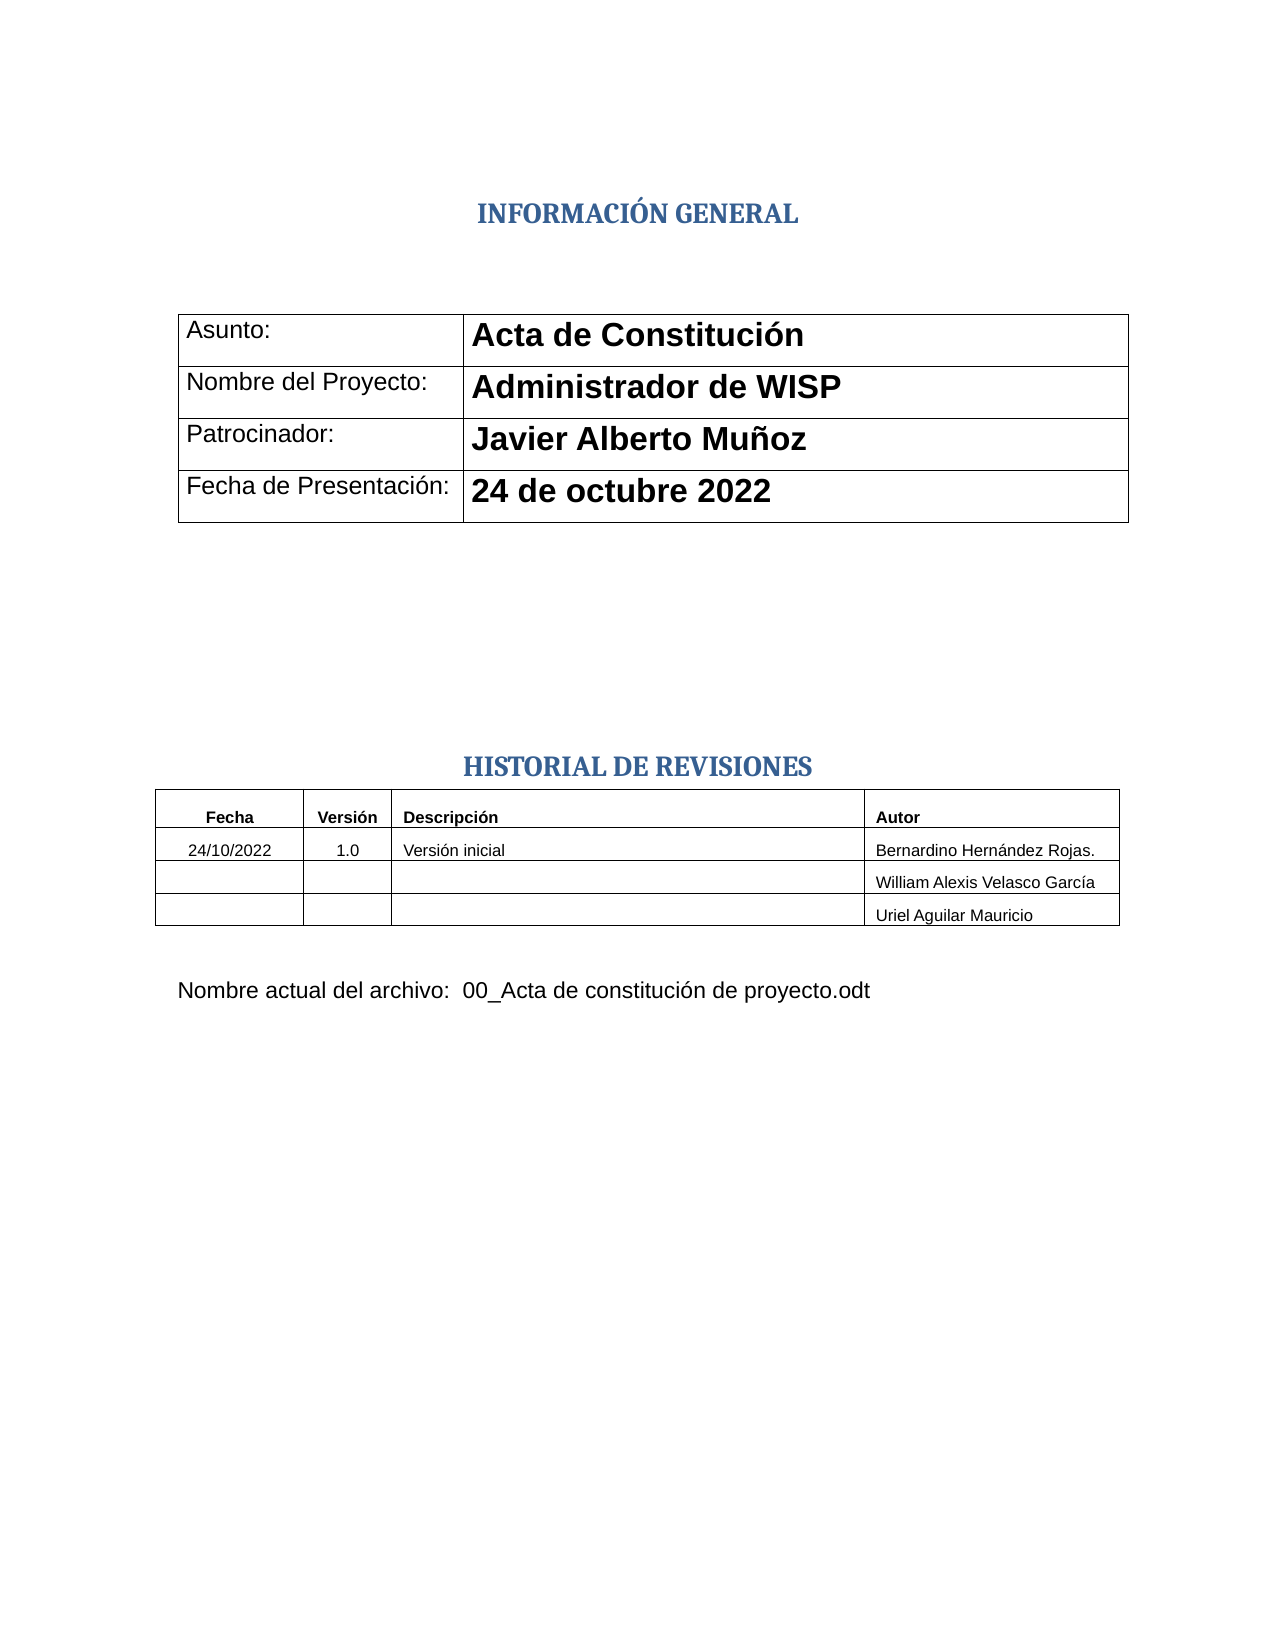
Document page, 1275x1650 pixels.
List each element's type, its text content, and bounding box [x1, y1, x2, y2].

table_header Versión [304, 790, 391, 827]
table_cell 1.0 [304, 828, 391, 860]
table_header Descripción [392, 790, 864, 827]
table_cell Patrocinador: [179, 419, 463, 470]
table_cell 24/10/2022 [156, 828, 303, 860]
table_cell [156, 894, 303, 925]
table_cell 24 de octubre 2022 [464, 471, 1128, 522]
table_header Asunto: [179, 315, 463, 366]
table_cell Versión inicial [392, 828, 864, 860]
table_cell Javier Alberto Muñoz [464, 419, 1128, 470]
table_cell William Alexis Velasco García [865, 861, 1119, 892]
table_header Fecha [156, 790, 303, 827]
subtitle Información general [177, 198, 1098, 231]
table_header Autor [865, 790, 1119, 827]
table_header Acta de Constitución [464, 315, 1128, 366]
text Nombre actual del archivo: 00_Acta de constitución de proyecto.odt [177, 977, 1098, 1004]
table_cell Administrador de WISP [464, 367, 1128, 418]
table_cell Uriel Aguilar Mauricio [865, 894, 1119, 925]
table_cell Bernardino Hernández Rojas. [865, 828, 1119, 860]
table_cell [392, 861, 864, 892]
table_cell [304, 861, 391, 892]
table_cell Fecha de Presentación: [179, 471, 463, 522]
table_cell [304, 894, 391, 925]
table_cell [156, 861, 303, 892]
subtitle Historial de Revisiones [177, 750, 1098, 783]
table_cell Nombre del Proyecto: [179, 367, 463, 418]
table_cell [392, 894, 864, 925]
